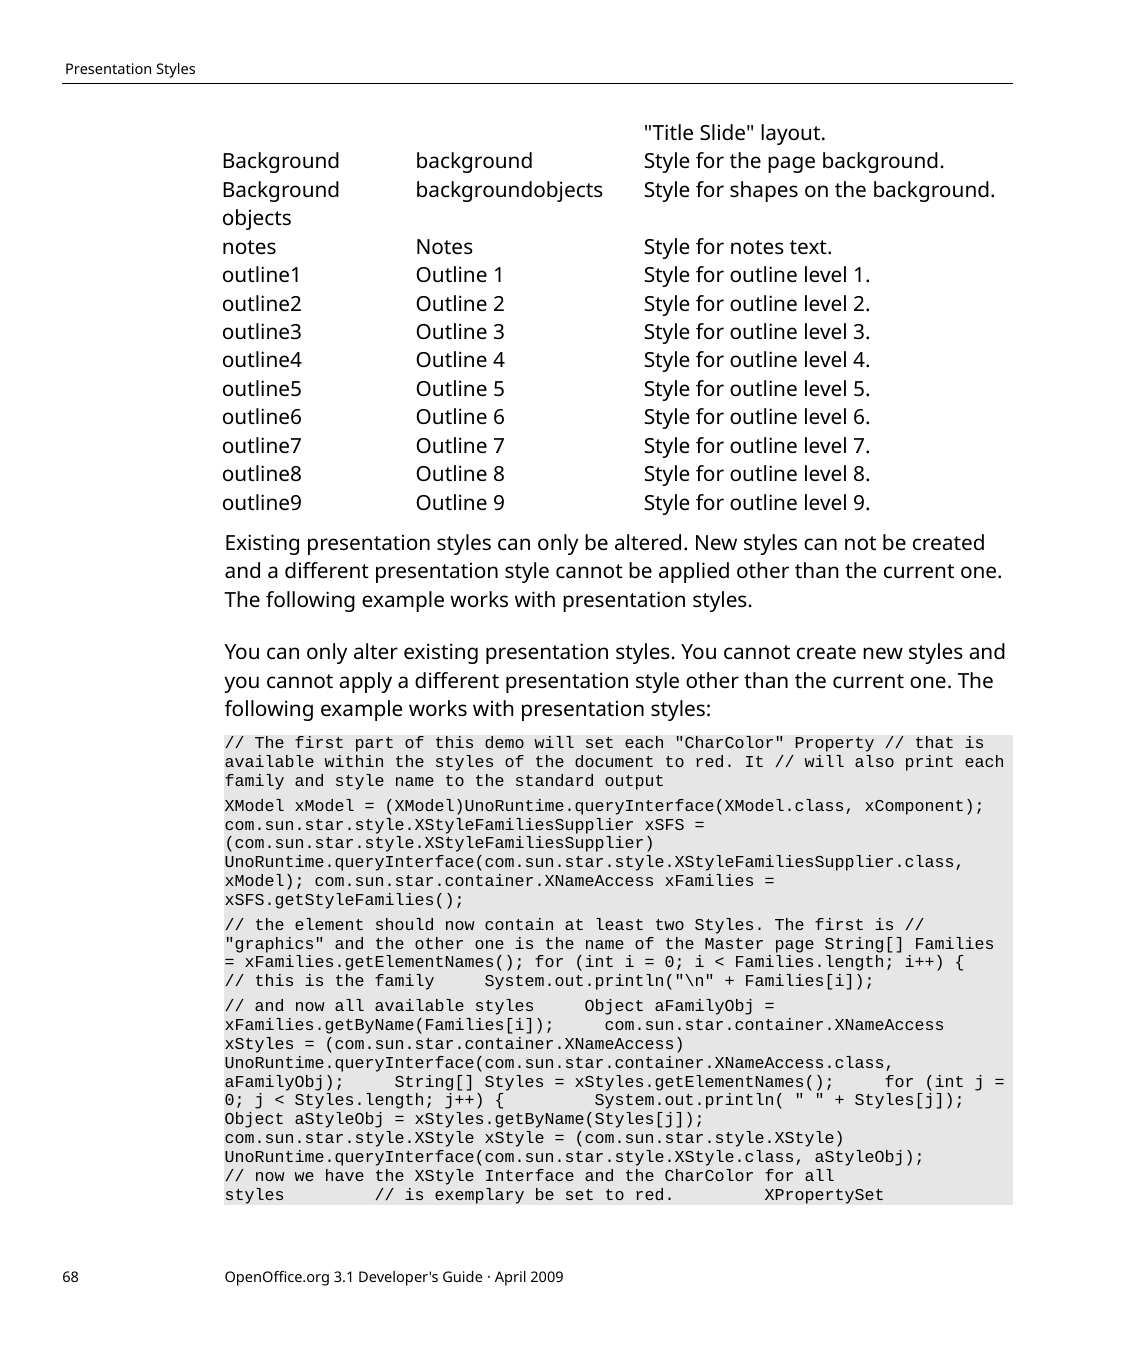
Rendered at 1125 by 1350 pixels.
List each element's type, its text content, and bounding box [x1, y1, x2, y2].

table_cell "Title Slide" layout. [644, 118, 1014, 147]
table_cell Outline 8 [415, 459, 643, 488]
table_cell Style for outline level 8. [644, 459, 1014, 488]
table_cell Outline 5 [415, 374, 643, 402]
table_cell outline2 [222, 289, 415, 317]
table_cell outline3 [222, 317, 415, 346]
text // and now all available styles Object aFamilyObj = xFamilies.getByName(Families[i]); com.sun.star.container.XNameAccess xStyles = (com.sun.star.container.XNameAccess) UnoRuntime.queryInterface(com.sun.star.container.XNameAccess.class, aFamilyObj); String[] Styles = xStyles.getElementNames(); for (int j = 0; j < Styles.length; j++) { System.out.println( " " + Styles[j]); Object aStyleObj = xStyles.getByName(Styles[j]); com.sun.star.style.XStyle xStyle = (com.sun.star.style.XStyle) UnoRuntime.queryInterface(com.sun.star.style.XStyle.class, aStyleObj); // now we have the XStyle Interface and the CharColor for all styles // is exemplary be set to red. XPropertySet [224, 998, 1013, 1205]
table_cell background [415, 147, 643, 175]
table_cell Outline 6 [415, 402, 643, 431]
table_cell notes [222, 232, 415, 260]
text // the element should now contain at least two Styles. The first is // "graphics" and the other one is the name of the Master page String[] Families = xFamilies.getElementNames(); for (int i = 0; i < Families.length; i++) { // this is the family System.out.println("\n" + Families[i]); [224, 916, 1013, 992]
table_cell outline6 [222, 402, 415, 431]
table_cell Outline 9 [415, 488, 643, 516]
table_cell Style for shapes on the background. [644, 175, 1014, 232]
table_cell outline5 [222, 374, 415, 402]
table_cell Style for outline level 1. [644, 260, 1014, 289]
table_cell outline9 [222, 488, 415, 516]
table_cell Background [222, 147, 415, 175]
table_cell Style for notes text. [644, 232, 1014, 260]
table_cell Style for outline level 3. [644, 317, 1014, 346]
table_cell Style for the page background. [644, 147, 1014, 175]
table_cell Style for outline level 9. [644, 488, 1014, 516]
table_cell Style for outline level 5. [644, 374, 1014, 402]
table_cell [415, 118, 643, 147]
table_cell Outline 3 [415, 317, 643, 346]
table_cell Outline 2 [415, 289, 643, 317]
table_cell Style for outline level 4. [644, 346, 1014, 374]
text Existing presentation styles can only be altered. New styles can not be created and a different presentation style cannot be applied other than the current one. The following example works with presentation styles. [224, 528, 1013, 613]
text XModel xModel = (XModel)UnoRuntime.queryInterface(XModel.class, xComponent); com.sun.star.style.XStyleFamiliesSupplier xSFS = (com.sun.star.style.XStyleFamiliesSupplier) UnoRuntime.queryInterface(com.sun.star.style.XStyleFamiliesSupplier.class, xModel); com.sun.star.container.XNameAccess xFamilies = xSFS.getStyleFamilies(); [224, 797, 1013, 910]
table_cell Style for outline level 7. [644, 431, 1014, 459]
table_cell backgroundobjects [415, 175, 643, 232]
text You can only alter existing presentation styles. You cannot create new styles and you cannot apply a different presentation style other than the current one. The following example works with presentation styles: [224, 637, 1013, 723]
table_cell Outline 4 [415, 346, 643, 374]
table_cell outline8 [222, 459, 415, 488]
table_cell Outline 7 [415, 431, 643, 459]
table_cell [222, 118, 415, 147]
table_cell outline4 [222, 346, 415, 374]
table_cell Style for outline level 2. [644, 289, 1014, 317]
text // The first part of this demo will set each "CharColor" Property // that is available within the styles of the document to red. It // will also print each family and style name to the standard output [224, 735, 1013, 791]
table_cell outline7 [222, 431, 415, 459]
table_cell outline1 [222, 260, 415, 289]
table_cell Background objects [222, 175, 415, 232]
table_cell Style for outline level 6. [644, 402, 1014, 431]
table_cell Outline 1 [415, 260, 643, 289]
table_cell Notes [415, 232, 643, 260]
